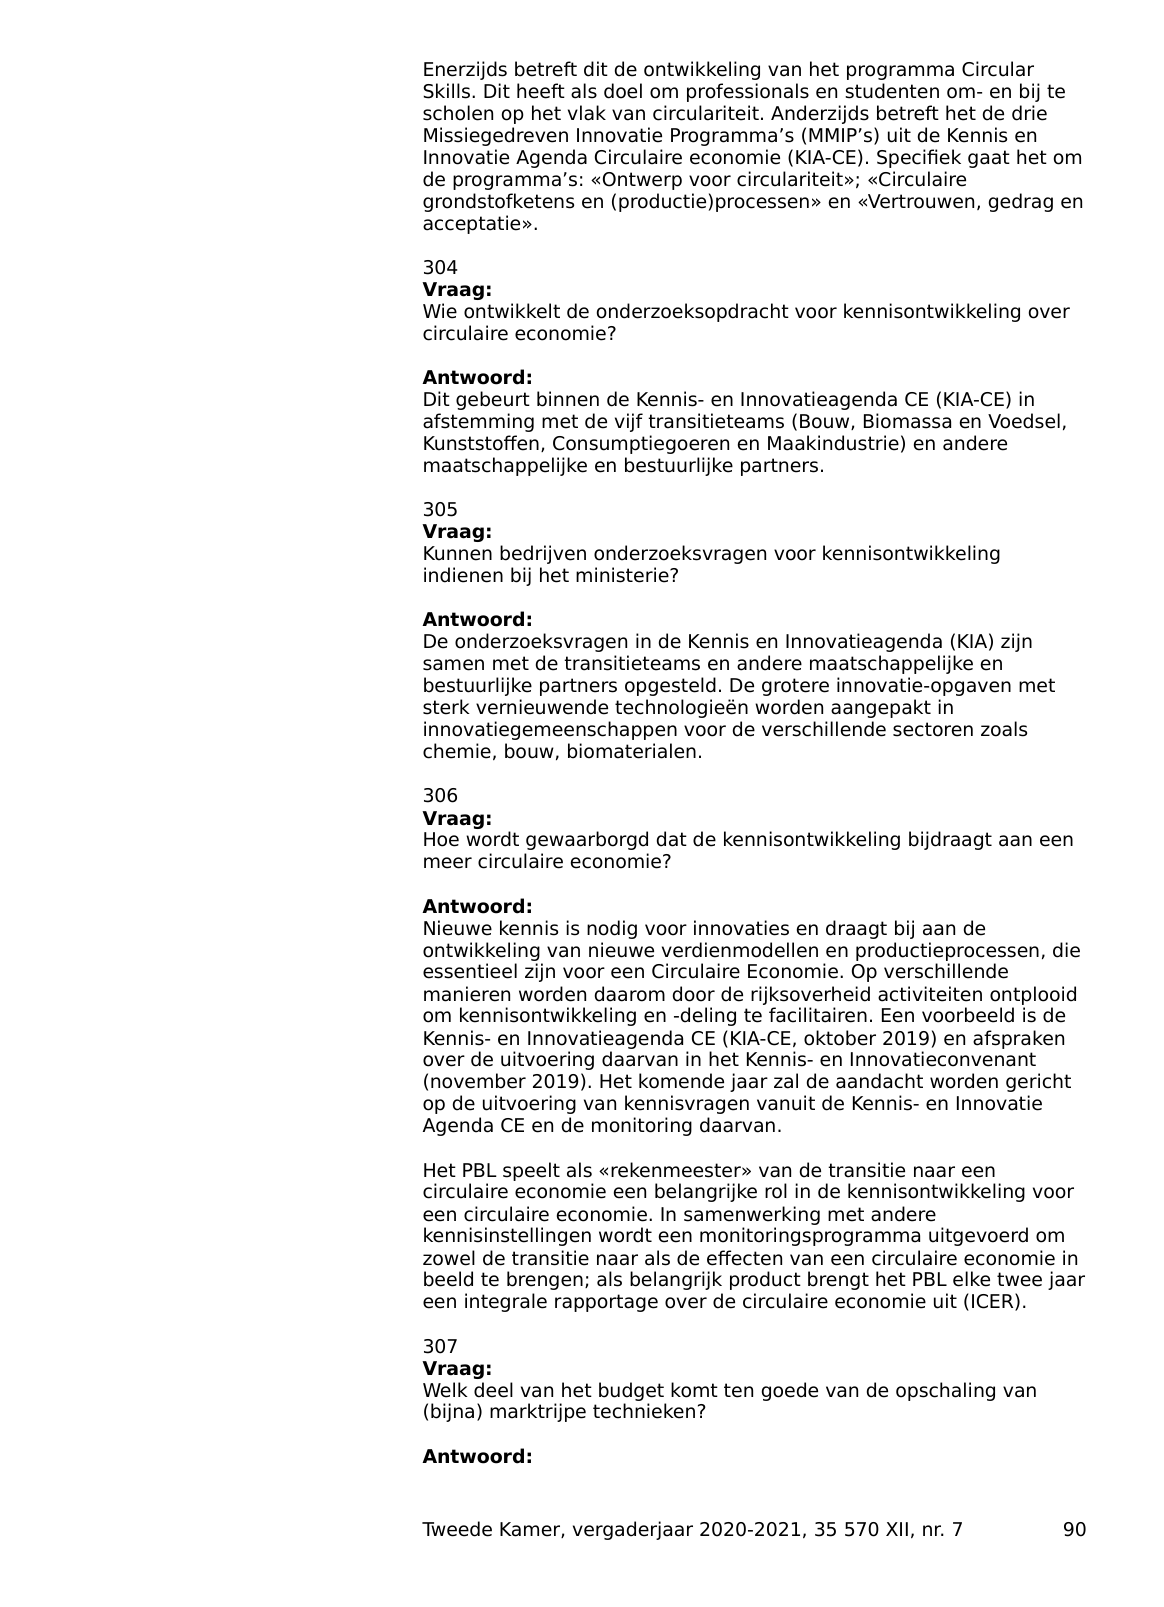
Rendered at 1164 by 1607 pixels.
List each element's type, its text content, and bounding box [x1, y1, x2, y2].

text Het PBL speelt als «rekenmeester» van de transitie naar een circulaire economie een belangrijke rol in de kennisontwikkeling voor een circulaire economie. In samenwerking met andere kennisinstellingen wordt een monitoringsprogramma uitgevoerd om zowel de transitie naar als de effecten van een circulaire economie in beeld te brengen; als belangrijk product brengt het PBL elke twee jaar een integrale rapportage over de circulaire economie uit (ICER). [422, 1159, 1087, 1313]
text 306 [422, 785, 1087, 807]
text Vraag: [422, 279, 1087, 301]
text Wie ontwikkelt de onderzoeksopdracht voor kennisontwikkeling over circulaire economie? [422, 301, 1087, 345]
text Antwoord: [422, 896, 1087, 917]
text Kunnen bedrijven onderzoeksvragen voor kennisontwikkeling indienen bij het ministerie? [422, 543, 1087, 587]
text 304 [422, 257, 1087, 279]
text Vraag: [422, 807, 1087, 829]
text Vraag: [422, 1357, 1087, 1379]
text Hoe wordt gewaarborgd dat de kennisontwikkeling bijdraagt aan een meer circulaire economie? [422, 829, 1087, 873]
text Antwoord: [422, 1446, 1087, 1468]
text Dit gebeurt binnen de Kennis- en Innovatieagenda CE (KIA-CE) in afstemming met de vijf transitieteams (Bouw, Biomassa en Voedsel, Kunststoffen, Consumptiegoeren en Maakindustrie) en andere maatschappelijke en bestuurlijke partners. [422, 389, 1087, 477]
text Welk deel van het budget komt ten goede van de opschaling van (bijna) marktrijpe technieken? [422, 1379, 1087, 1423]
text 307 [422, 1336, 1087, 1357]
text Antwoord: [422, 609, 1087, 631]
text Enerzijds betreft dit de ontwikkeling van het programma Circular Skills. Dit heeft als doel om professionals en studenten om- en bij te scholen op het vlak van circulariteit. Anderzijds betreft het de drie Missiegedreven Innovatie Programma’s (MMIP’s) uit de Kennis en Innovatie Agenda Circulaire economie (KIA-CE). Specifiek gaat het om de programma’s: «Ontwerp voor circulariteit»; «Circulaire grondstofketens en (productie)processen» en «Vertrouwen, gedrag en acceptatie». [422, 59, 1087, 235]
text 305 [422, 499, 1087, 521]
text Vraag: [422, 521, 1087, 543]
text Antwoord: [422, 367, 1087, 389]
text Nieuwe kennis is nodig voor innovaties en draagt bij aan de ontwikkeling van nieuwe verdienmodellen en productieprocessen, die essentieel zijn voor een Circulaire Economie. Op verschillende manieren worden daarom door de rijksoverheid activiteiten ontplooid om kennisontwikkeling en -deling te facilitairen. Een voorbeeld is de Kennis- en Innovatieagenda CE (KIA-CE, oktober 2019) en afspraken over de uitvoering daarvan in het Kennis- en Innovatieconvenant (november 2019). Het komende jaar zal de aandacht worden gericht op de uitvoering van kennisvragen vanuit de Kennis- en Innovatie Agenda CE en de monitoring daarvan. [422, 917, 1087, 1137]
text De onderzoeksvragen in de Kennis en Innovatieagenda (KIA) zijn samen met de transitieteams en andere maatschappelijke en bestuurlijke partners opgesteld. De grotere innovatie-opgaven met sterk vernieuwende technologieën worden aangepakt in innovatiegemeenschappen voor de verschillende sectoren zoals chemie, bouw, biomaterialen. [422, 631, 1087, 763]
